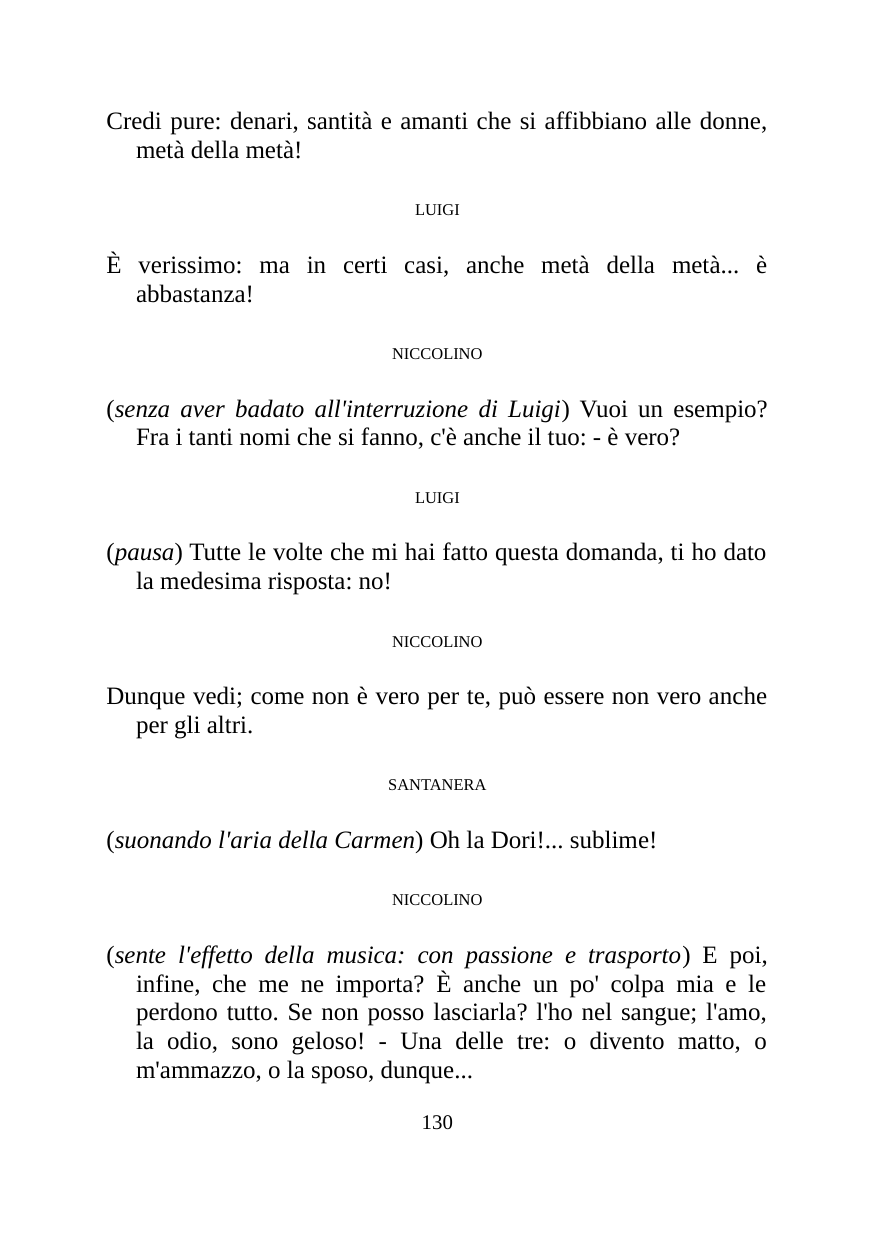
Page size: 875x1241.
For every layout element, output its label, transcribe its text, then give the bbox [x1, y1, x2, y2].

text Credi pure: denari, santità e amanti che si affibbiano alle donne, metà della metà! [106, 106, 768, 164]
text luigi [106, 192, 768, 221]
text niccolino [106, 882, 768, 911]
text (suonando l'aria della Carmen) Oh la Dori!... sublime! [106, 825, 768, 854]
text niccolino [106, 624, 768, 652]
text (senza aver badato all'interruzione di Luigi) Vuoi un esempio? Fra i tanti nomi che si fanno, c'è anche il tuo: - è vero? [106, 394, 768, 451]
text luigi [106, 480, 768, 509]
text È verissimo: ma in certi casi, anche metà della metà... è abbastanza! [106, 250, 768, 307]
text (sente l'effetto della musica: con passione e trasporto) E poi, infine, che me ne importa? È anche un po' colpa mia e le perdono tutto. Se non posso lasciarla? l'ho nel sangue; l'amo, la odio, sono geloso! - Una delle tre: o divento matto, o m'ammazzo, o la sposo, dunque... [106, 940, 768, 1084]
text santanera [106, 767, 768, 796]
text (pausa) Tutte le volte che mi hai fatto questa domanda, ti ho dato la medesima risposta: no! [106, 537, 768, 595]
text niccolino [106, 336, 768, 365]
text Dunque vedi; come non è vero per te, può essere non vero anche per gli altri. [106, 681, 768, 739]
